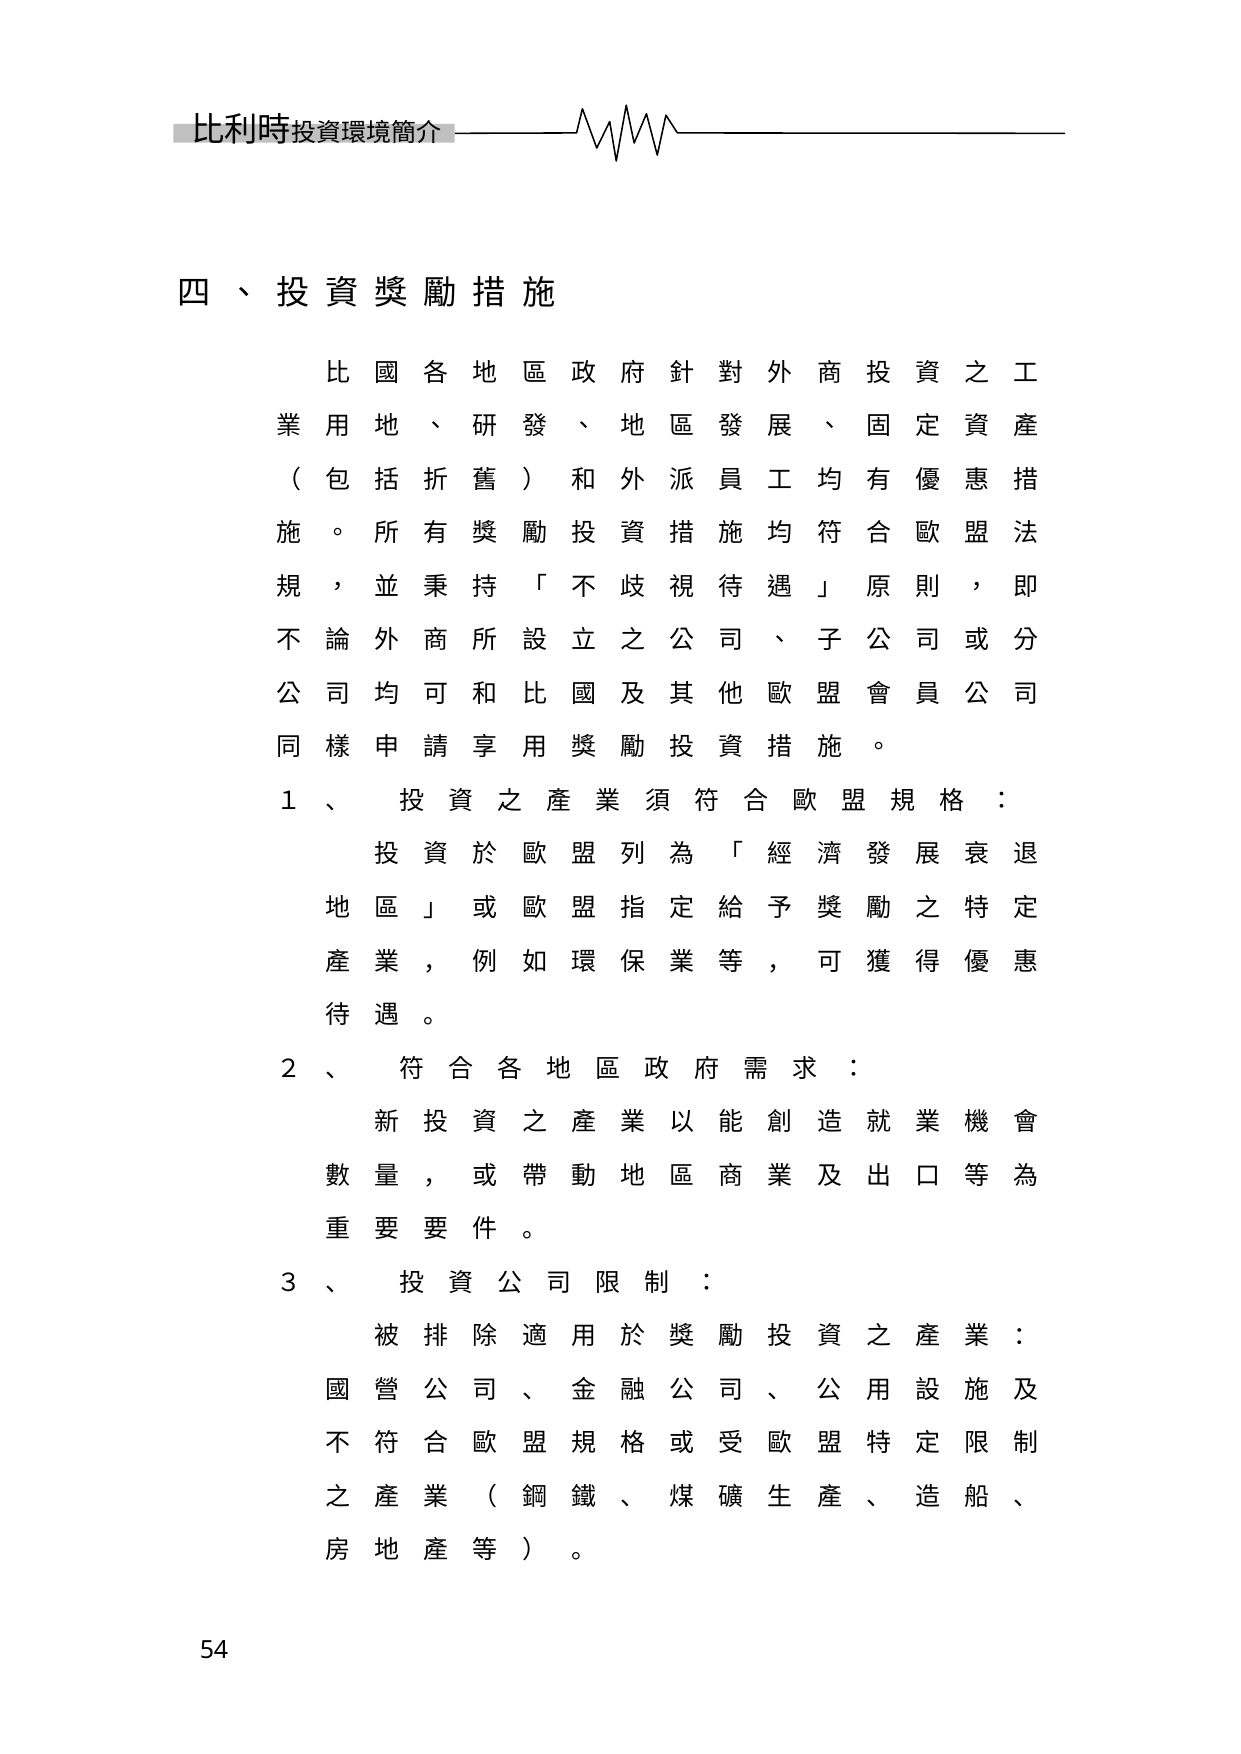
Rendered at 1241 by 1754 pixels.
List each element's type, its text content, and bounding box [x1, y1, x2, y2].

text 比國各地區政府針對外商投資之工業用地、研發、地區發展、固定資產（包括折舊）和外派員工均有優惠措施。所有獎勵投資措施均符合歐盟法規，並秉持「不歧視待遇」原則，即不論外商所設立之公司、子公司或分公司均可和比國及其他歐盟會員公司同樣申請享用獎勵投資措施。 [276, 343, 1063, 772]
text 新投資之產業以能創造就業機會數量，或帶動地區商業及出口等為重要要件。 [325, 1093, 1063, 1253]
text ２、 符合各地區政府需求： [276, 1039, 1063, 1093]
text ３、 投資公司限制： [276, 1253, 1063, 1307]
text 四、投資獎勵措施 [178, 263, 1063, 317]
text 投資於歐盟列為「經濟發展衰退地區」或歐盟指定給予獎勵之特定產業，例如環保業等，可獲得優惠待遇。 [325, 825, 1063, 1039]
text 被排除適用於獎勵投資之產業：國營公司、金融公司、公用設施及不符合歐盟規格或受歐盟特定限制之產業（鋼鐵、煤礦生產、造船、房地產等）。 [325, 1307, 1063, 1575]
text １、 投資之產業須符合歐盟規格： [276, 772, 1063, 825]
